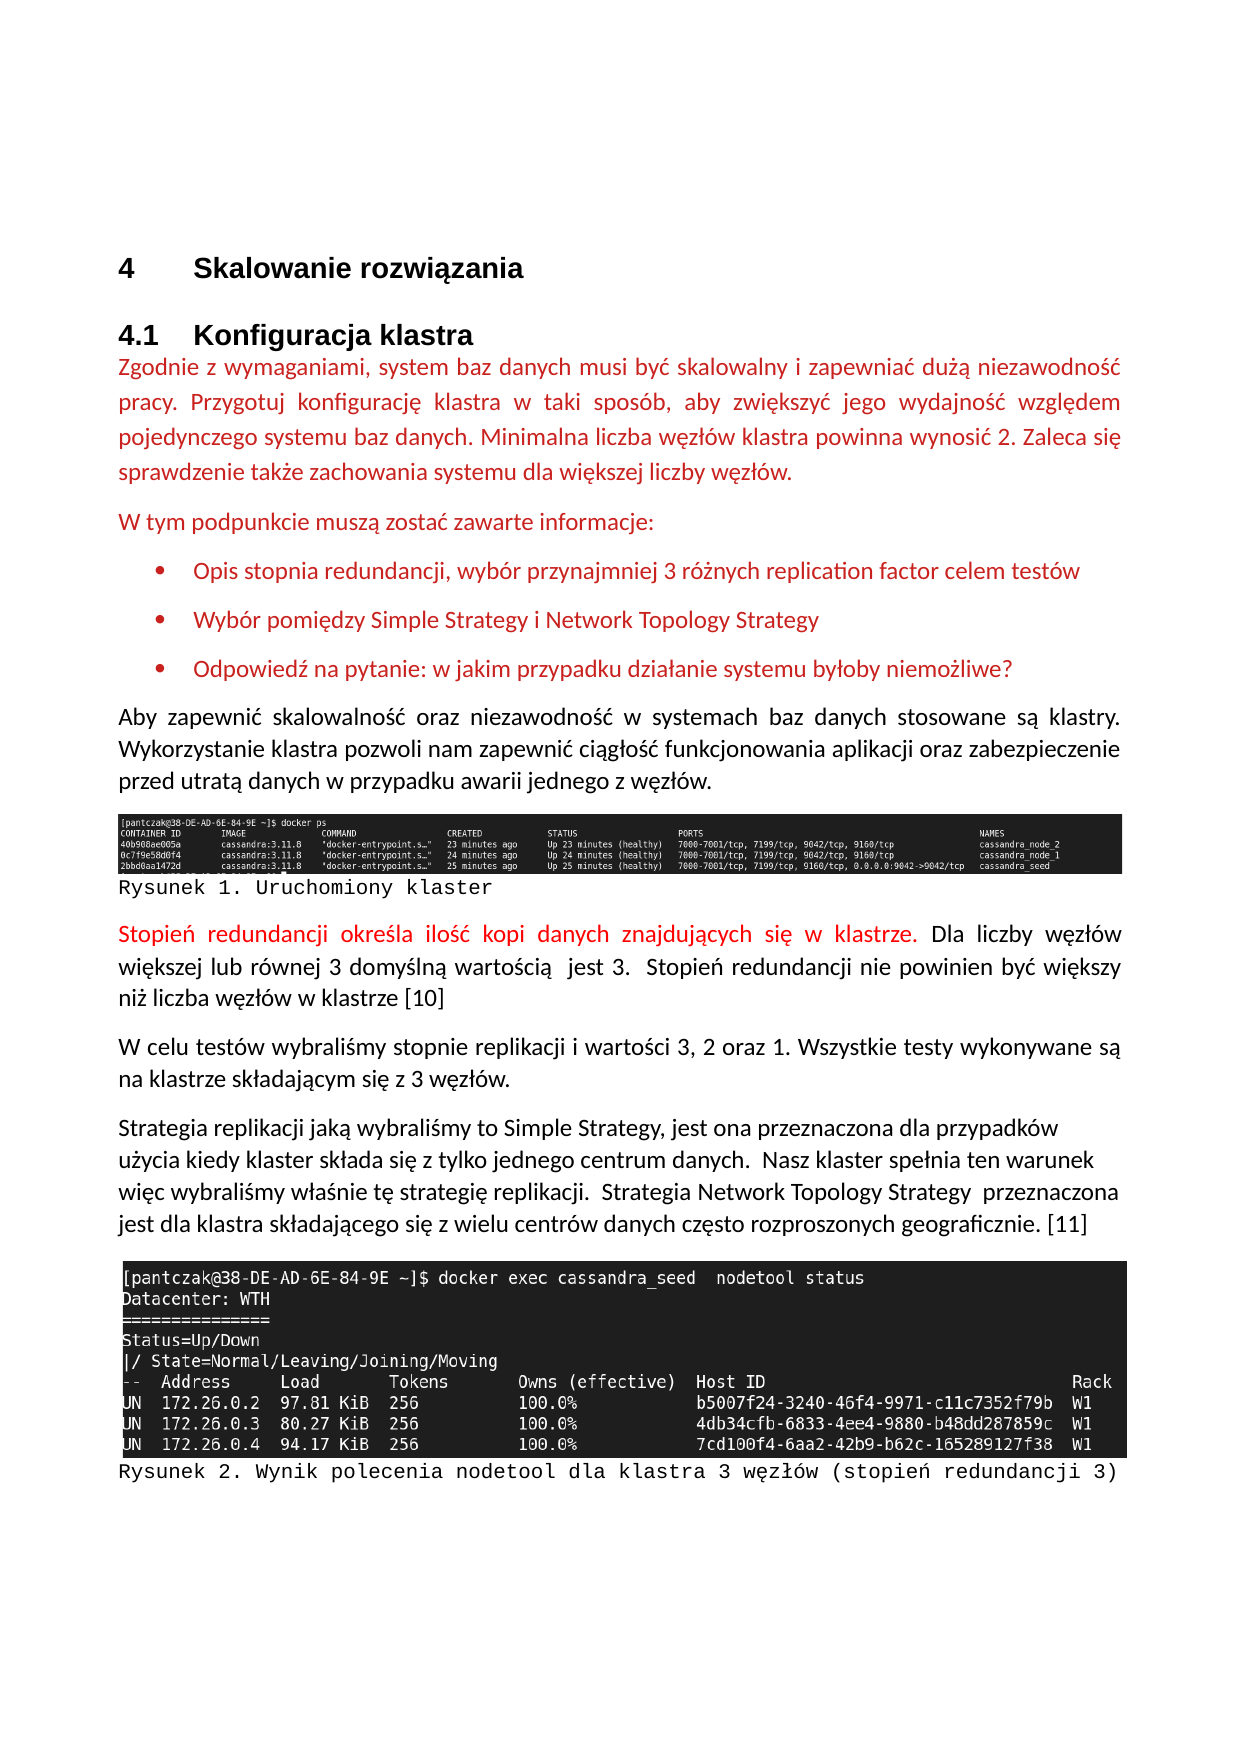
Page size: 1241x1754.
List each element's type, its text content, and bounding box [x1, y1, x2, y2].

subtitle Skalowanie rozwiązania [118, 251, 1122, 284]
subtitle Konfiguracja klastra [118, 318, 1122, 351]
list W celu testów wybraliśmy stopnie replikacji i wartości 3, 2 oraz 1. Wszystkie testy wykonywane są na klastrze składającym się z 3 węzłów. [118, 1031, 1122, 1094]
list Odpowiedź na pytanie: w jakim przypadku działanie systemu byłoby niemożliwe? [156, 653, 1122, 683]
list Wybór pomiędzy Simple Strategy i Network Topology Strategy [156, 604, 1122, 635]
text W tym podpunkcie muszą zostać zawarte informacje: [118, 506, 1122, 536]
text Rysunek 2. Wynik polecenia nodetool dla klastra 3 węzłów (stopień redundancji 3) [118, 1458, 1122, 1484]
list Opis stopnia redundancji, wybór przynajmniej 3 różnych replication factor celem testów [156, 556, 1122, 586]
list Stopień redundancji określa ilość kopi danych znajdujących się w klastrze. Dla liczby węzłów większej lub równej 3 domyślną wartością jest 3. Stopień redundancji nie powinien być większy niż liczba węzłów w klastrze [10] [118, 919, 1122, 1013]
list Aby zapewnić skalowalność oraz niezawodność w systemach baz danych stosowane są klastry. Wykorzystanie klastra pozwoli nam zapewnić ciągłość funkcjonowania aplikacji oraz zabezpieczenie przed utratą danych w przypadku awarii jednego z węzłów. [118, 701, 1122, 796]
text Zgodnie z wymaganiami, system baz danych musi być skalowalny i zapewniać dużą niezawodność pracy. Przygotuj konfigurację klastra w taki sposób, aby zwiększyć jego wydajność względem pojedynczego systemu baz danych. Minimalna liczba węzłów klastra powinna wynosić 2. Zaleca się sprawdzenie także zachowania systemu dla większej liczby węzłów. [118, 351, 1122, 487]
text Rysunek 1. Uruchomiony klaster [118, 874, 1122, 901]
picture [122, 1261, 1127, 1458]
picture [118, 814, 1123, 874]
list Strategia replikacji jaką wybraliśmy to Simple Strategy, jest ona przeznaczona dla przypadków użycia kiedy klaster składa się z tylko jednego centrum danych. Nasz klaster spełnia ten warunek więc wybraliśmy właśnie tę strategię replikacji. Strategia Network Topology Strategy przeznaczona jest dla klastra składającego się z wielu centrów danych często rozproszonych geograficznie. [11] [118, 1112, 1122, 1238]
